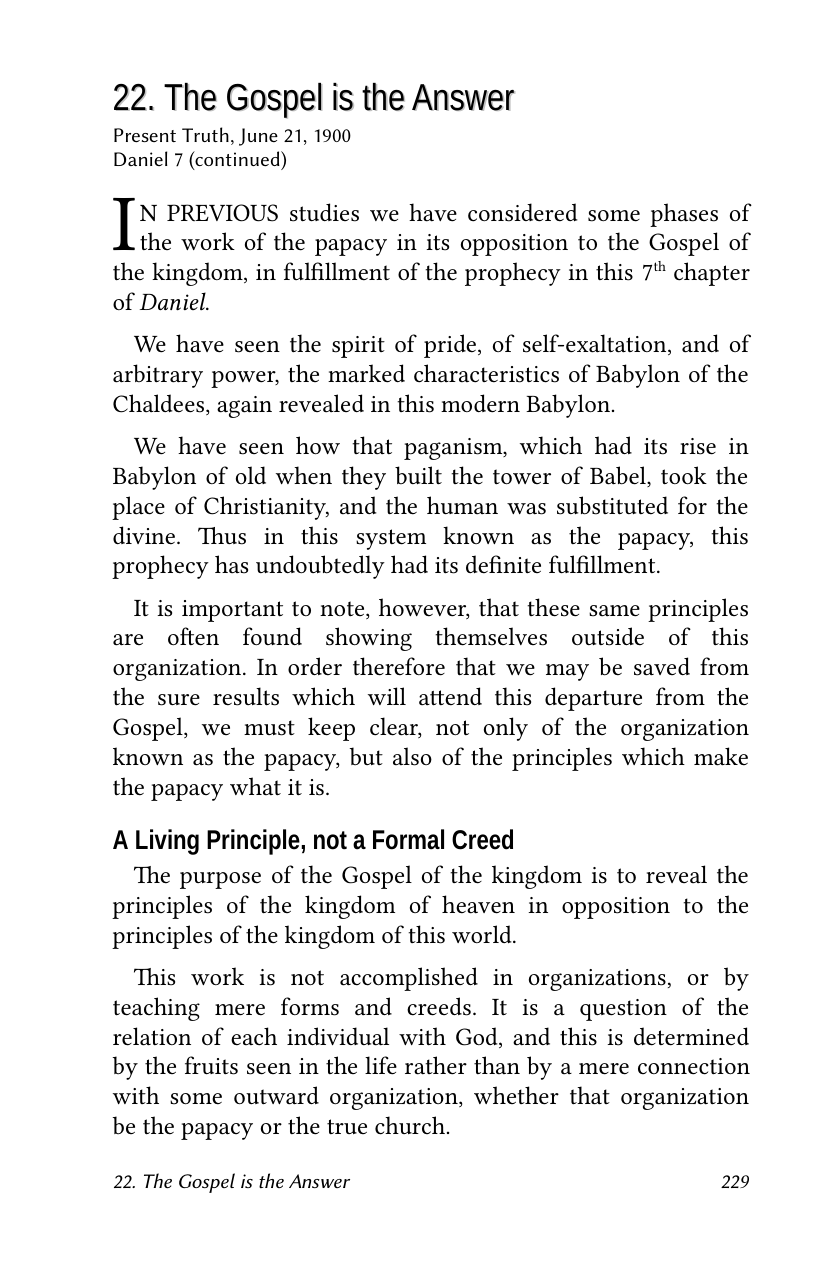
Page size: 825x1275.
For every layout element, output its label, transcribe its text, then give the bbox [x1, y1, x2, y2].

text This work is not accomplished in organizations, or by teaching mere forms and creeds. It is a question of the relation of each individual with God, and this is determined by the fruits seen in the life rather than by a mere connection with some outward organization, whether that organization be the papacy or the true church. [112, 963, 750, 1141]
title The Gospel is the Answer [112, 75, 750, 118]
text It is important to note, however, that these same principles are often found showing themselves outside of this organization. In order therefore that we may be saved from the sure results which will attend this departure from the Gospel, we must keep clear, not only of the organization known as the papacy, but also of the principles which make the papacy what it is. [112, 593, 750, 801]
text We have seen the spirit of pride, of self-exaltation, and of arbitrary power, the marked characteristics of Babylon of the Chaldees, again revealed in this modern Babylon. [112, 330, 750, 418]
text The purpose of the Gospel of the kingdom is to reveal the principles of the kingdom of heaven in opposition to the principles of the kingdom of this world. [112, 861, 750, 949]
text We have seen how that paganism, which had its rise in Babylon of old when they built the tower of Babel, took the place of Christianity, and the human was substituted for the divine. Thus in this system known as the papacy, this prophecy has undoubtedly had its definite fulfillment. [112, 432, 750, 580]
subtitle A Living Principle, not a Formal Creed [112, 824, 750, 855]
text Present Truth, June 21, 1900 [112, 124, 750, 148]
text IN PREVIOUS studies we have considered some phases of the work of the papacy in its opposition to the Gospel of the kingdom, in fulfillment of the prophecy in this 7th chapter of Daniel. [112, 198, 750, 317]
text Daniel 7 (continued) [112, 148, 750, 172]
